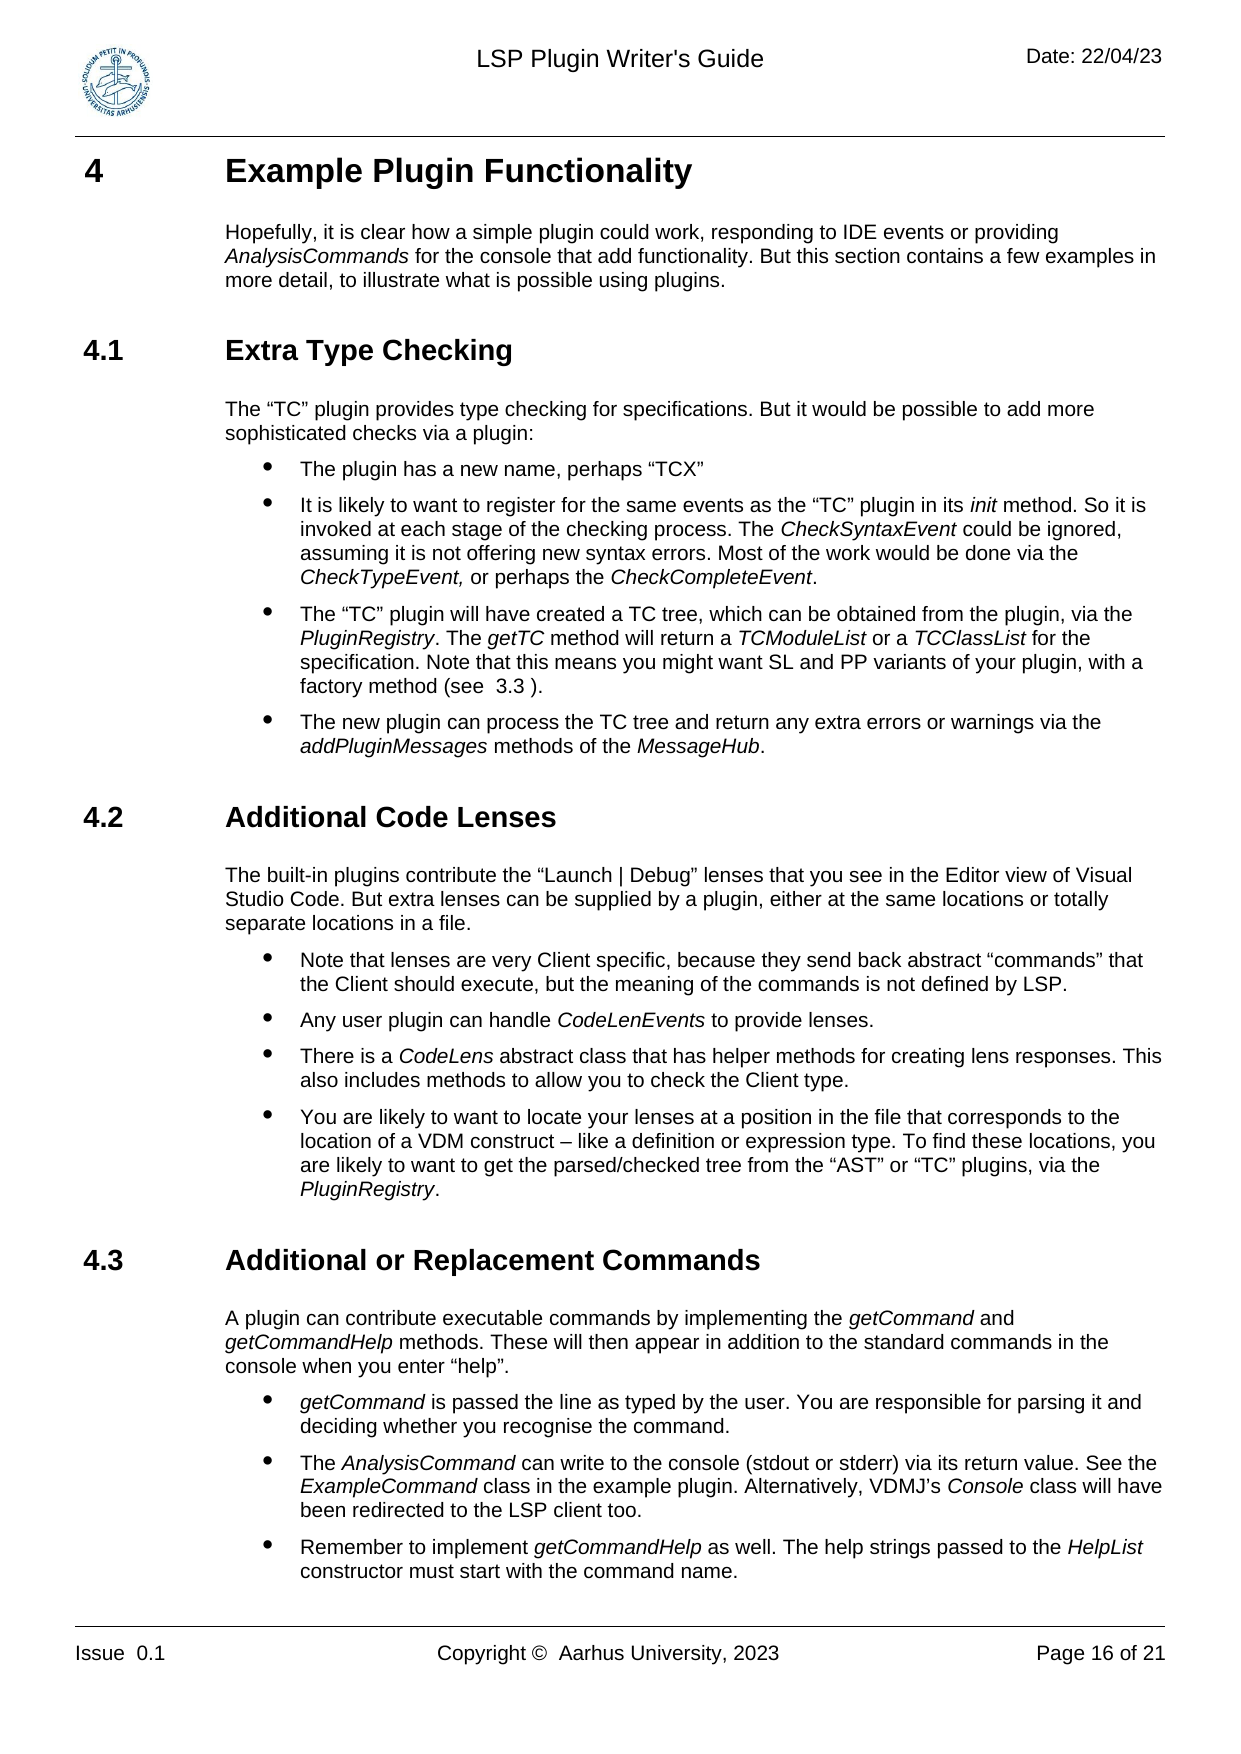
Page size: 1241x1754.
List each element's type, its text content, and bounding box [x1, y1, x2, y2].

list Any user plugin can handle CodeLenEvents to provide lenses. [262, 1008, 1165, 1032]
list It is likely to want to register for the same events as the “TC” plugin in its init method. So it is invoked at each stage of the checking process. The CheckSyntaxEvent could be ignored, assuming it is not offering new syntax errors. Most of the work would be done via the CheckTypeEvent, or perhaps the CheckCompleteEvent. [262, 494, 1165, 589]
list The AnalysisCommand can write to the console (stdout or stderr) via its return value. See the ExampleCommand class in the example plugin. Alternatively, VDMJ’s Console class will have been redirected to the LSP client too. [262, 1451, 1165, 1523]
list The new plugin can process the TC tree and return any extra errors or warnings via the addPluginMessages methods of the MessageHub. [262, 710, 1165, 758]
list The “TC” plugin will have created a TC tree, which can be obtained from the plugin, via the PluginRegistry. The getTC method will return a TCModuleList or a TCClassList for the specification. Note that this means you might want SL and PP variants of your plugin, with a factory method (see 3.3 ). [262, 602, 1165, 698]
text A plugin can contribute executable commands by implementing the getCommand and getCommandHelp methods. These will then appear in addition to the standard commands in the console when you enter “help”. [225, 1306, 1165, 1378]
list Remember to implement getCommandHelp as well. The help strings passed to the HelpList constructor must start with the command name. [262, 1535, 1165, 1583]
list You are likely to want to locate your lenses at a position in the file that corresponds to the location of a VDM construct – like a definition or expression type. To find these locations, you are likely to want to get the parsed/checked tree from the “AST” or “TC” plugins, via the PluginRegistry. [262, 1105, 1165, 1201]
text Hopefully, it is clear how a simple plugin could work, responding to IDE events or providing AnalysisCommands for the console that add functionality. But this section contains a few examples in more detail, to illustrate what is possible using plugins. [225, 220, 1165, 292]
list The plugin has a new name, perhaps “TCX” [262, 457, 1165, 481]
subtitle Additional or Replacement Commands [75, 1243, 1165, 1276]
text The built-in plugins contribute the “Launch | Debug” lenses that you see in the Editor view of Visual Studio Code. But extra lenses can be supplied by a plugin, either at the same locations or totally separate locations in a file. [225, 863, 1165, 935]
subtitle Extra Type Checking [75, 334, 1165, 367]
picture [78, 44, 153, 120]
list Note that lenses are very Client specific, because they send back abstract “commands” that the Client should execute, but the meaning of the commands is not defined by LSP. [262, 948, 1165, 996]
list There is a CodeLens abstract class that has helper methods for creating lens responses. This also includes methods to allow you to check the Client type. [262, 1045, 1165, 1093]
list getCommand is passed the line as typed by the user. You are responsible for parsing it and deciding whether you recognise the command. [262, 1390, 1165, 1438]
subtitle Additional Code Lenses [75, 801, 1165, 833]
subtitle Example Plugin Functionality [75, 152, 1165, 190]
text The “TC” plugin provides type checking for specifications. But it would be possible to add more sophisticated checks via a plugin: [225, 397, 1165, 445]
